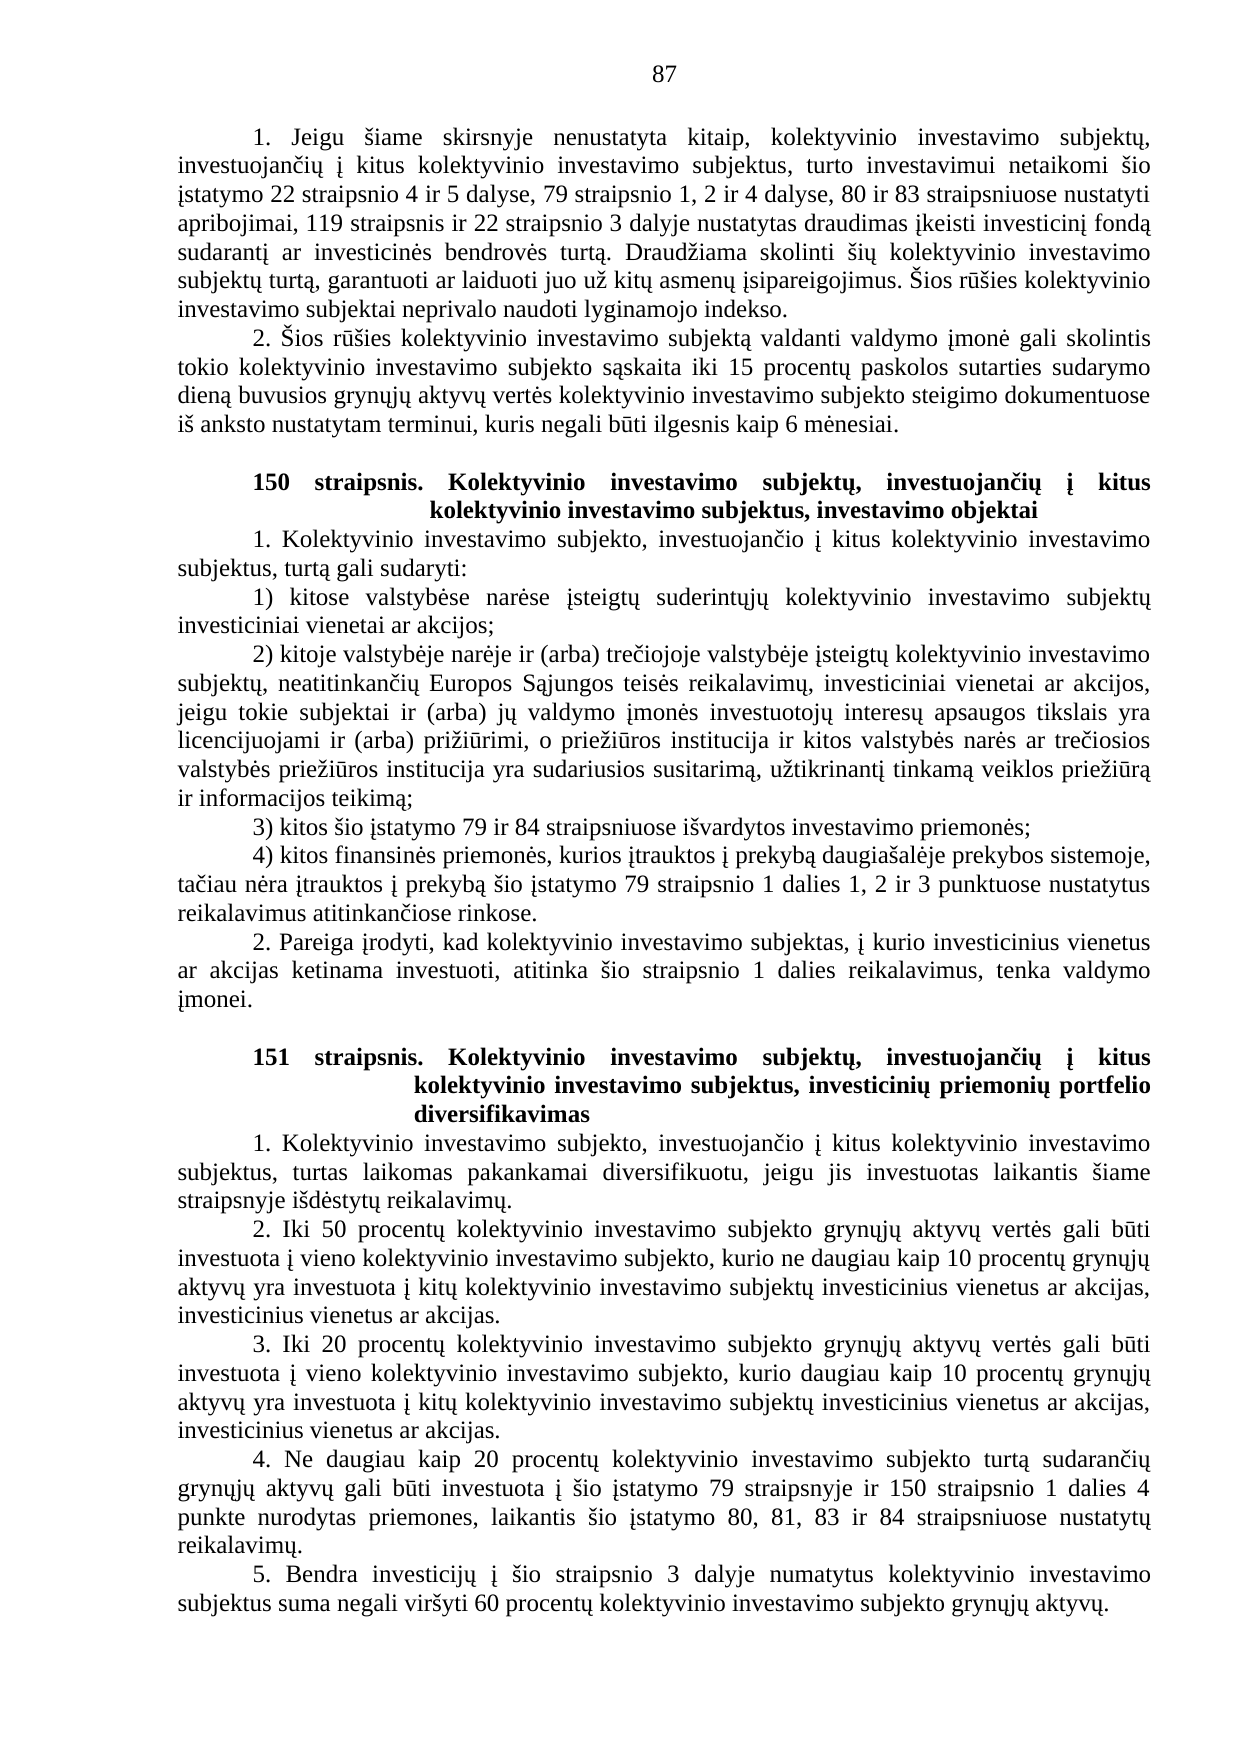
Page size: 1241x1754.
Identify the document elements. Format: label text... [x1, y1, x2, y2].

text 4) kitos finansinės priemonės, kurios įtrauktos į prekybą daugiašalėje prekybos sistemoje, tačiau nėra įtrauktos į prekybą šio įstatymo 79 straipsnio 1 dalies 1, 2 ir 3 punktuose nustatytus reikalavimus atitinkančiose rinkose. [177, 841, 1152, 927]
text 3) kitos šio įstatymo 79 ir 84 straipsniuose išvardytos investavimo priemonės; [177, 812, 1152, 841]
text 1) kitose valstybėse narėse įsteigtų suderintųjų kolektyvinio investavimo subjektų investiciniai vienetai ar akcijos; [177, 582, 1152, 639]
text 2. Pareiga įrodyti, kad kolektyvinio investavimo subjektas, į kurio investicinius vienetus ar akcijas ketinama investuoti, atitinka šio straipsnio 1 dalies reikalavimus, tenka valdymo įmonei. [177, 927, 1152, 1013]
text 2. Šios rūšies kolektyvinio investavimo subjektą valdanti valdymo įmonė gali skolintis tokio kolektyvinio investavimo subjekto sąskaita iki 15 procentų paskolos sutarties sudarymo dieną buvusios grynųjų aktyvų vertės kolektyvinio investavimo subjekto steigimo dokumentuose iš anksto nustatytam terminui, kuris negali būti ilgesnis kaip 6 mėnesiai. [177, 323, 1152, 438]
text 5. Bendra investicijų į šio straipsnio 3 dalyje numatytus kolektyvinio investavimo subjektus suma negali viršyti 60 procentų kolektyvinio investavimo subjekto grynųjų aktyvų. [177, 1559, 1152, 1617]
text 3. Iki 20 procentų kolektyvinio investavimo subjekto grynųjų aktyvų vertės gali būti investuota į vieno kolektyvinio investavimo subjekto, kurio daugiau kaip 10 procentų grynųjų aktyvų yra investuota į kitų kolektyvinio investavimo subjektų investicinius vienetus ar akcijas, investicinius vienetus ar akcijas. [177, 1329, 1152, 1444]
text 2. Iki 50 procentų kolektyvinio investavimo subjekto grynųjų aktyvų vertės gali būti investuota į vieno kolektyvinio investavimo subjekto, kurio ne daugiau kaip 10 procentų grynųjų aktyvų yra investuota į kitų kolektyvinio investavimo subjektų investicinius vienetus ar akcijas, investicinius vienetus ar akcijas. [177, 1214, 1152, 1329]
text 1. Kolektyvinio investavimo subjekto, investuojančio į kitus kolektyvinio investavimo subjektus, turtas laikomas pakankamai diversifikuotu, jeigu jis investuotas laikantis šiame straipsnyje išdėstytų reikalavimų. [177, 1128, 1152, 1214]
text 151 straipsnis. Kolektyvinio investavimo subjektų, investuojančių į kitus kolektyvinio investavimo subjektus, investicinių priemonių portfelio diversifikavimas [252, 1042, 1152, 1128]
text 1. Kolektyvinio investavimo subjekto, investuojančio į kitus kolektyvinio investavimo subjektus, turtą gali sudaryti: [177, 524, 1152, 582]
text 1. Jeigu šiame skirsnyje nenustatyta kitaip, kolektyvinio investavimo subjektų, investuojančių į kitus kolektyvinio investavimo subjektus, turto investavimui netaikomi šio įstatymo 22 straipsnio 4 ir 5 dalyse, 79 straipsnio 1, 2 ir 4 dalyse, 80 ir 83 straipsniuose nustatyti apribojimai, 119 straipsnis ir 22 straipsnio 3 dalyje nustatytas draudimas įkeisti investicinį fondą sudarantį ar investicinės bendrovės turtą. Draudžiama skolinti šių kolektyvinio investavimo subjektų turtą, garantuoti ar laiduoti juo už kitų asmenų įsipareigojimus. Šios rūšies kolektyvinio investavimo subjektai neprivalo naudoti lyginamojo indekso. [177, 122, 1152, 323]
text 2) kitoje valstybėje narėje ir (arba) trečiojoje valstybėje įsteigtų kolektyvinio investavimo subjektų, neatitinkančių Europos Sąjungos teisės reikalavimų, investiciniai vienetai ar akcijos, jeigu tokie subjektai ir (arba) jų valdymo įmonės investuotojų interesų apsaugos tikslais yra licencijuojami ir (arba) prižiūrimi, o priežiūros institucija ir kitos valstybės narės ar trečiosios valstybės priežiūros institucija yra sudariusios susitarimą, užtikrinantį tinkamą veiklos priežiūrą ir informacijos teikimą; [177, 639, 1152, 812]
text 150 straipsnis. Kolektyvinio investavimo subjektų, investuojančių į kitus kolektyvinio investavimo subjektus, investavimo objektai [252, 467, 1152, 524]
text 4. Ne daugiau kaip 20 procentų kolektyvinio investavimo subjekto turtą sudarančių grynųjų aktyvų gali būti investuota į šio įstatymo 79 straipsnyje ir 150 straipsnio 1 dalies 4 punkte nurodytas priemones, laikantis šio įstatymo 80, 81, 83 ir 84 straipsniuose nustatytų reikalavimų. [177, 1444, 1152, 1559]
